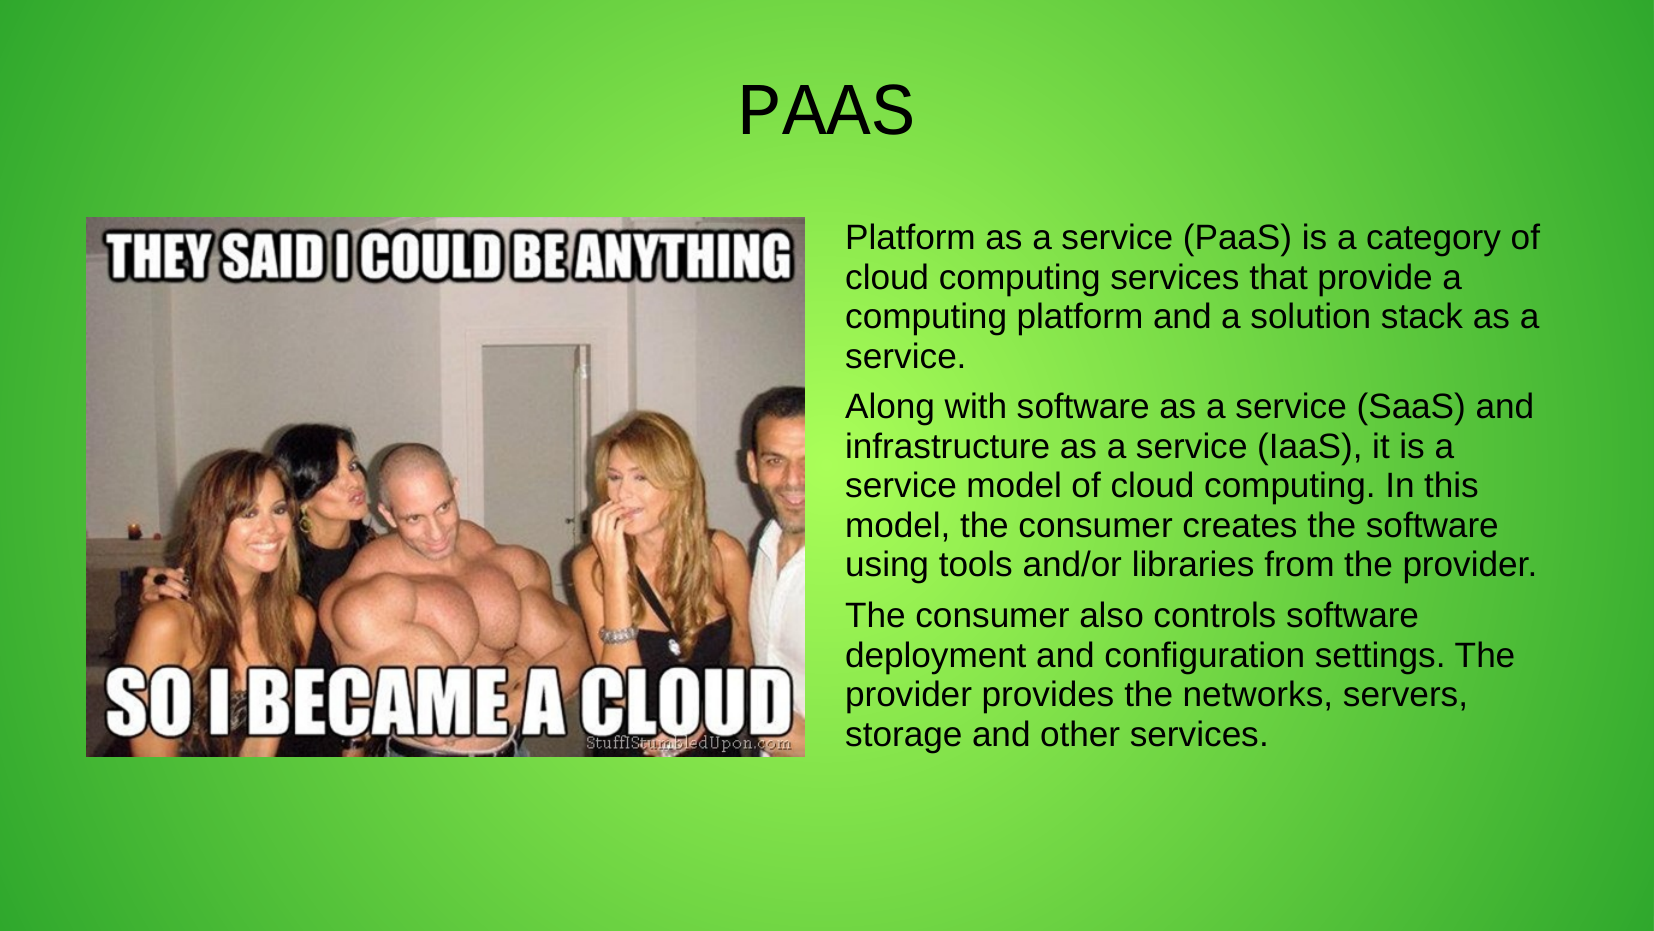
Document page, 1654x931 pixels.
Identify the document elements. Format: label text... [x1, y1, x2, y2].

title PAAS [82, 37, 1571, 193]
list Platform as a service (PaaS) is a category of cloud computing services that provide a computing platform and a solution stack as a service. Along with software as a service (SaaS) and infrastructure as a service (IaaS), it is a service model of cloud computing. In this model, the consumer creates the software using tools and/or libraries from the provider. The consumer also controls software deployment and configuration settings. The provider provides the networks, servers, storage and other services. [845, 217, 1572, 758]
picture [86, 217, 805, 758]
